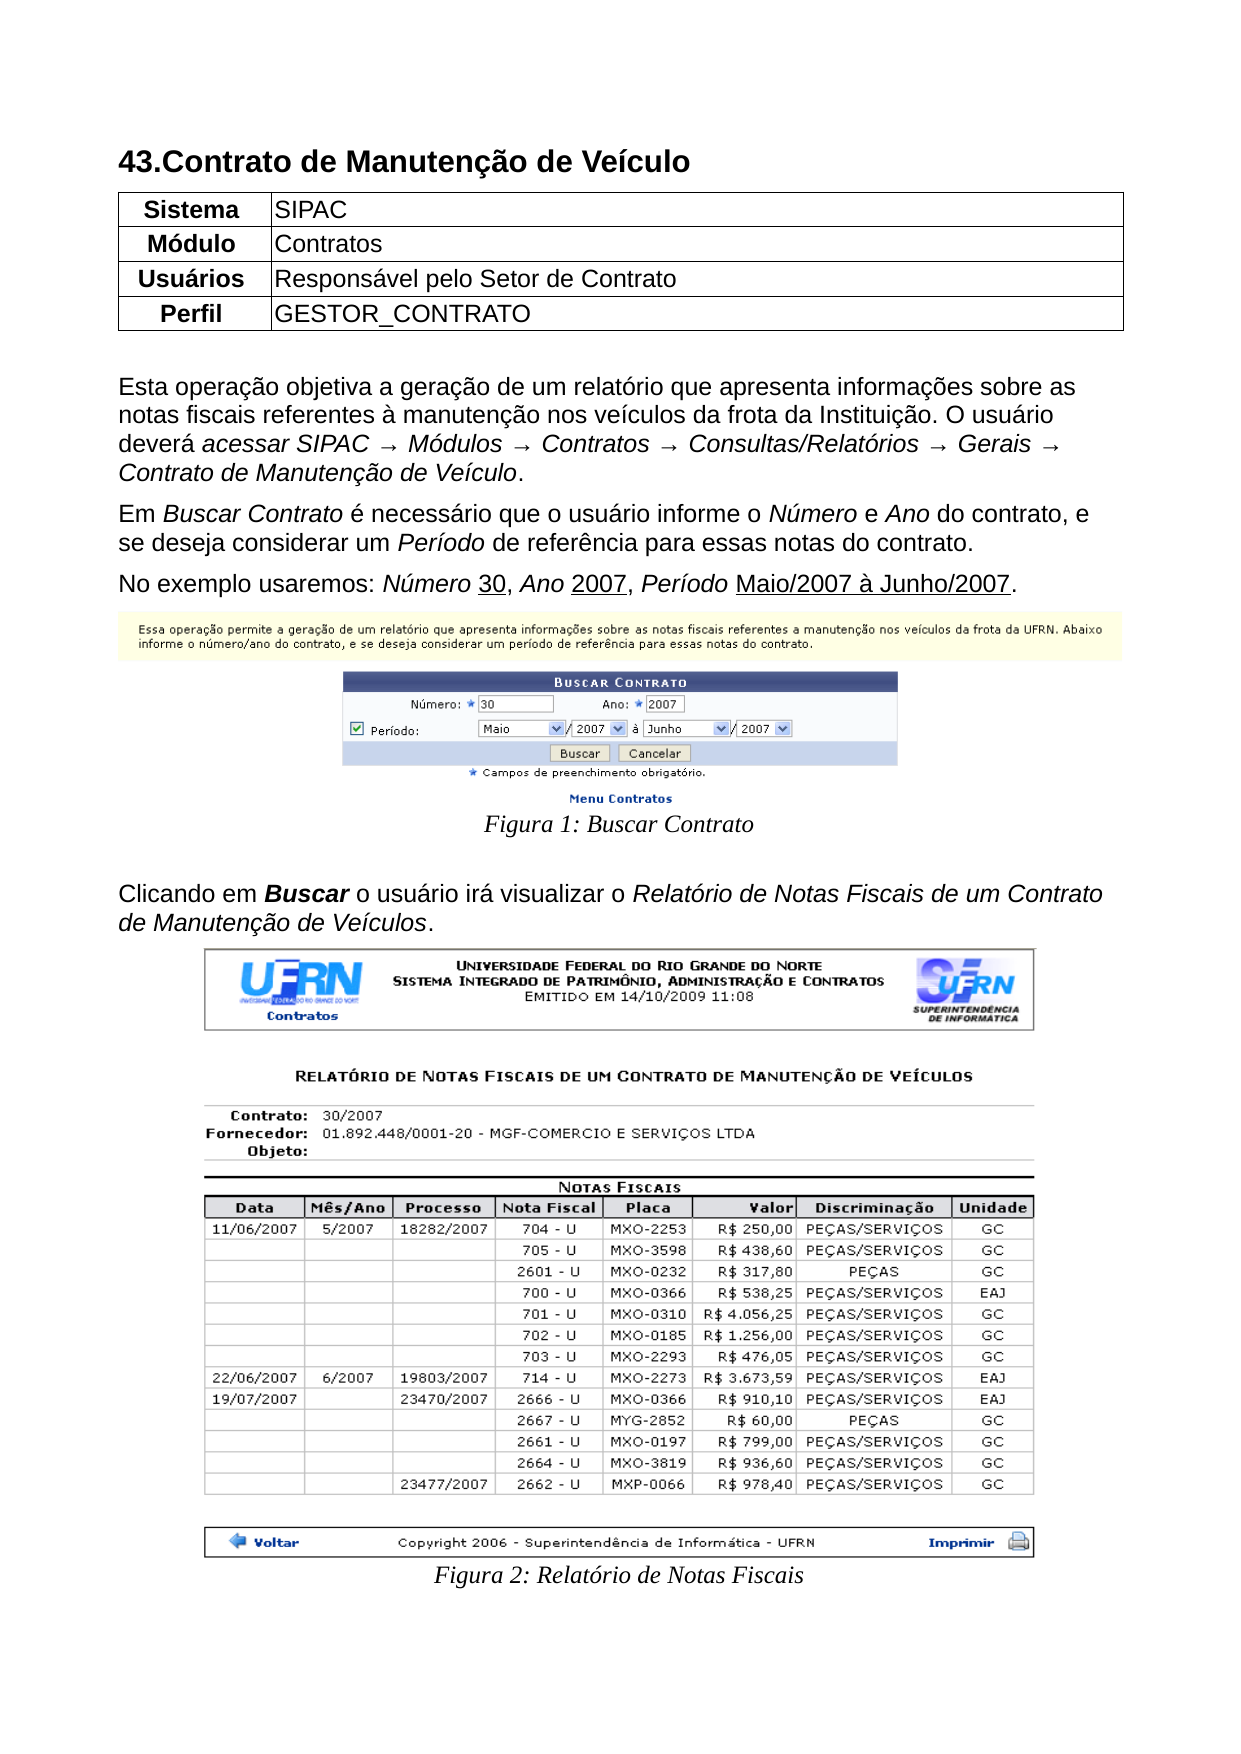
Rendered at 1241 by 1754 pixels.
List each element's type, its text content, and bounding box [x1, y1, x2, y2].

table_cell Perfil [119, 297, 271, 330]
text Clicando em Buscar o usuário irá visualizar o Relatório de Notas Fiscais de um Contrato de Manutenção de Veículos. [118, 879, 1122, 936]
picture [203, 948, 1037, 1560]
table_cell Usuários [119, 262, 271, 296]
table_cell GESTOR_CONTRATO [272, 297, 1123, 330]
text Figura 2: Relatório de Notas Fiscais [118, 1557, 1122, 1589]
table_header Sistema [119, 193, 271, 226]
text No exemplo usaremos: Número 30, Ano 2007, Período Maio/2007 à Junho/2007. [118, 569, 1122, 598]
table_header SIPAC [272, 193, 1123, 226]
table_cell Módulo [119, 227, 271, 261]
text Em Buscar Contrato é necessário que o usuário informe o Número e Ano do contrato, e se deseja considerar um Período de referência para essas notas do contrato. [118, 499, 1122, 557]
table_cell Responsável pelo Setor de Contrato [272, 262, 1123, 296]
picture [118, 610, 1123, 809]
table_cell Contratos [272, 227, 1123, 261]
subtitle 43.Contrato de Manutenção de Veículo [118, 143, 1122, 179]
text Figura 1: Buscar Contrato [118, 809, 1122, 837]
text Esta operação objetiva a geração de um relatório que apresenta informações sobre as notas fiscais referentes à manutenção nos veículos da frota da Instituição. O usuário deverá acessar SIPAC → Módulos → Contratos → Consultas/Relatórios → Gerais → Contrato de Manutenção de Veículo. [118, 372, 1122, 487]
